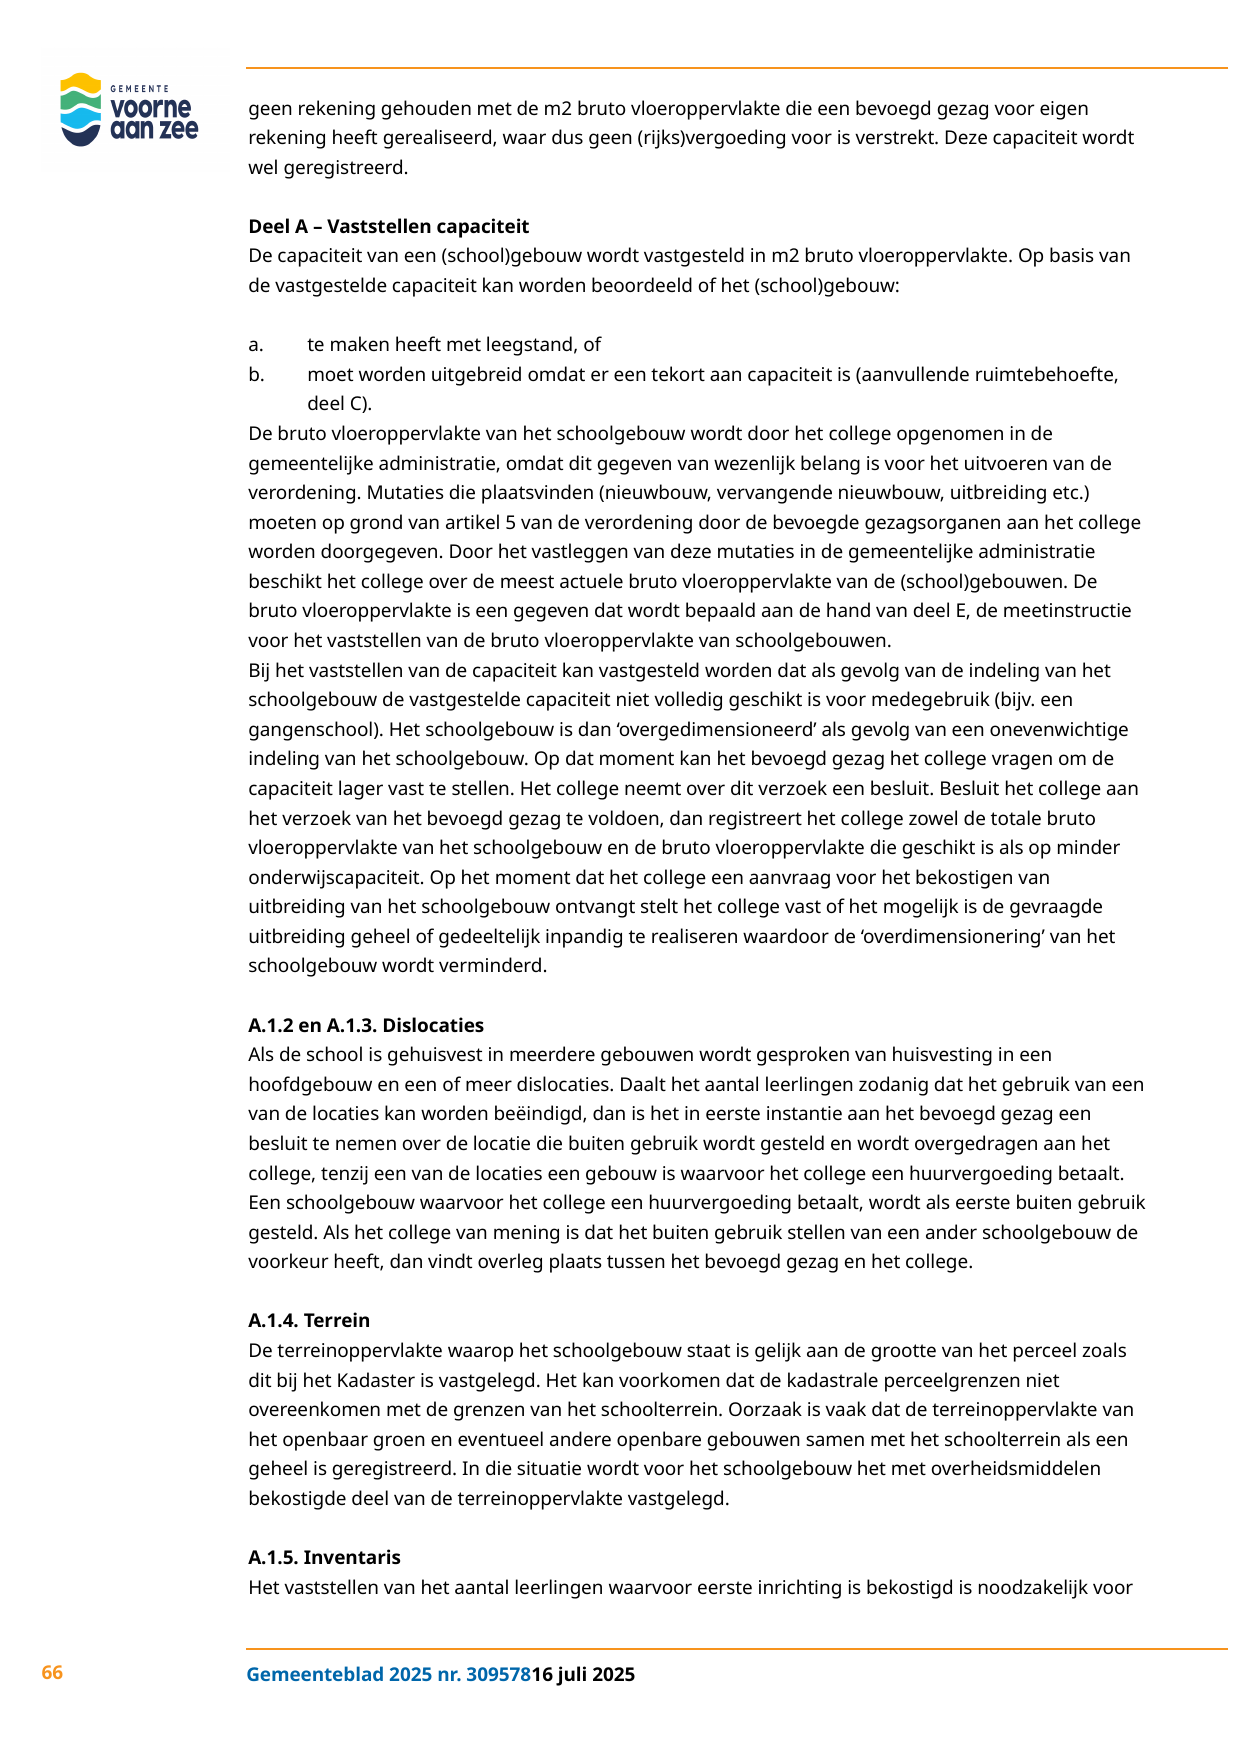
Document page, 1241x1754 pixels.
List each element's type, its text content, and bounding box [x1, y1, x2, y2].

text Het vaststellen van het aantal leerlingen waarvoor eerste inrichting is bekostigd is noodzakelijk voor [248, 1574, 1152, 1600]
text De bruto vloeroppervlakte van het schoolgebouw wordt door het college opgenomen in de gemeentelijke administratie, omdat dit gegeven van wezenlijk belang is voor het uitvoeren van de verordening. Mutaties die plaatsvinden (nieuwbouw, vervangende nieuwbouw, uitbreiding etc.) moeten op grond van artikel 5 van de verordening door de bevoegde gezagsorganen aan het college worden doorgegeven. Door het vastleggen van deze mutaties in de gemeentelijke administratie beschikt het college over de meest actuele bruto vloeroppervlakte van de (school)gebouwen. De bruto vloeroppervlakte is een gegeven dat wordt bepaald aan de hand van deel E, de meetinstructie voor het vaststellen van de bruto vloeroppervlakte van schoolgebouwen. [248, 420, 1152, 653]
text A.1.5. Inventaris [248, 1544, 1152, 1570]
list moet worden uitgebreid omdat er een tekort aan capaciteit is (aanvullende ruimtebehoefte, deel C). [248, 361, 1152, 416]
text A.1.4. Terrein [248, 1308, 1152, 1333]
text Als de school is gehuisvest in meerdere gebouwen wordt gesproken van huisvesting in een hoofdgebouw en een of meer dislocaties. Daalt het aantal leerlingen zodanig dat het gebruik van een van de locaties kan worden beëindigd, dan is het in eerste instantie aan het bevoegd gezag een besluit te nemen over de locatie die buiten gebruik wordt gesteld en wordt overgedragen aan het college, tenzij een van de locaties een gebouw is waarvoor het college een huurvergoeding betaalt. Een schoolgebouw waarvoor het college een huurvergoeding betaalt, wordt als eerste buiten gebruik gesteld. Als het college van mening is dat het buiten gebruik stellen van een ander schoolgebouw de voorkeur heeft, dan vindt overleg plaats tussen het bevoegd gezag en het college. [248, 1041, 1152, 1274]
text De capaciteit van een (school)gebouw wordt vastgesteld in m2 bruto vloeroppervlakte. Op basis van de vastgestelde capaciteit kan worden beoordeeld of het (school)gebouw: [248, 243, 1152, 298]
text geen rekening gehouden met de m2 bruto vloeroppervlakte die een bevoegd gezag voor eigen rekening heeft gerealiseerd, waar dus geen (rijks)vergoeding voor is verstrekt. Deze capaciteit wordt wel geregistreerd. [248, 95, 1152, 180]
text Bij het vaststellen van de capaciteit kan vastgesteld worden dat als gevolg van de indeling van het schoolgebouw de vastgestelde capaciteit niet volledig geschikt is voor medegebruik (bijv. een gangenschool). Het schoolgebouw is dan ‘overgedimensioneerd’ als gevolg van een onevenwichtige indeling van het schoolgebouw. Op dat moment kan het bevoegd gezag het college vragen om de capaciteit lager vast te stellen. Het college neemt over dit verzoek een besluit. Besluit het college aan het verzoek van het bevoegd gezag te voldoen, dan registreert het college zowel de totale bruto vloeroppervlakte van het schoolgebouw en de bruto vloeroppervlakte die geschikt is als op minder onderwijscapaciteit. Op het moment dat het college een aanvraag voor het bekostigen van uitbreiding van het schoolgebouw ontvangt stelt het college vast of het mogelijk is de gevraagde uitbreiding geheel of gedeeltelijk inpandig te realiseren waardoor de ‘overdimensionering’ van het schoolgebouw wordt verminderd. [248, 657, 1152, 978]
picture [41, 47, 231, 172]
text Deel A – Vaststellen capaciteit [248, 213, 1152, 239]
list te maken heeft met leegstand, of [248, 331, 1152, 357]
text De terreinoppervlakte waarop het schoolgebouw staat is gelijk aan de grootte van het perceel zoals dit bij het Kadaster is vastgelegd. Het kan voorkomen dat de kadastrale perceelgrenzen niet overeenkomen met de grenzen van het schoolterrein. Oorzaak is vaak dat de terreinoppervlakte van het openbaar groen en eventueel andere openbare gebouwen samen met het schoolterrein als een geheel is geregistreerd. In die situatie wordt voor het schoolgebouw het met overheidsmiddelen bekostigde deel van de terreinoppervlakte vastgelegd. [248, 1337, 1152, 1511]
text A.1.2 en A.1.3. Dislocaties [248, 1012, 1152, 1038]
